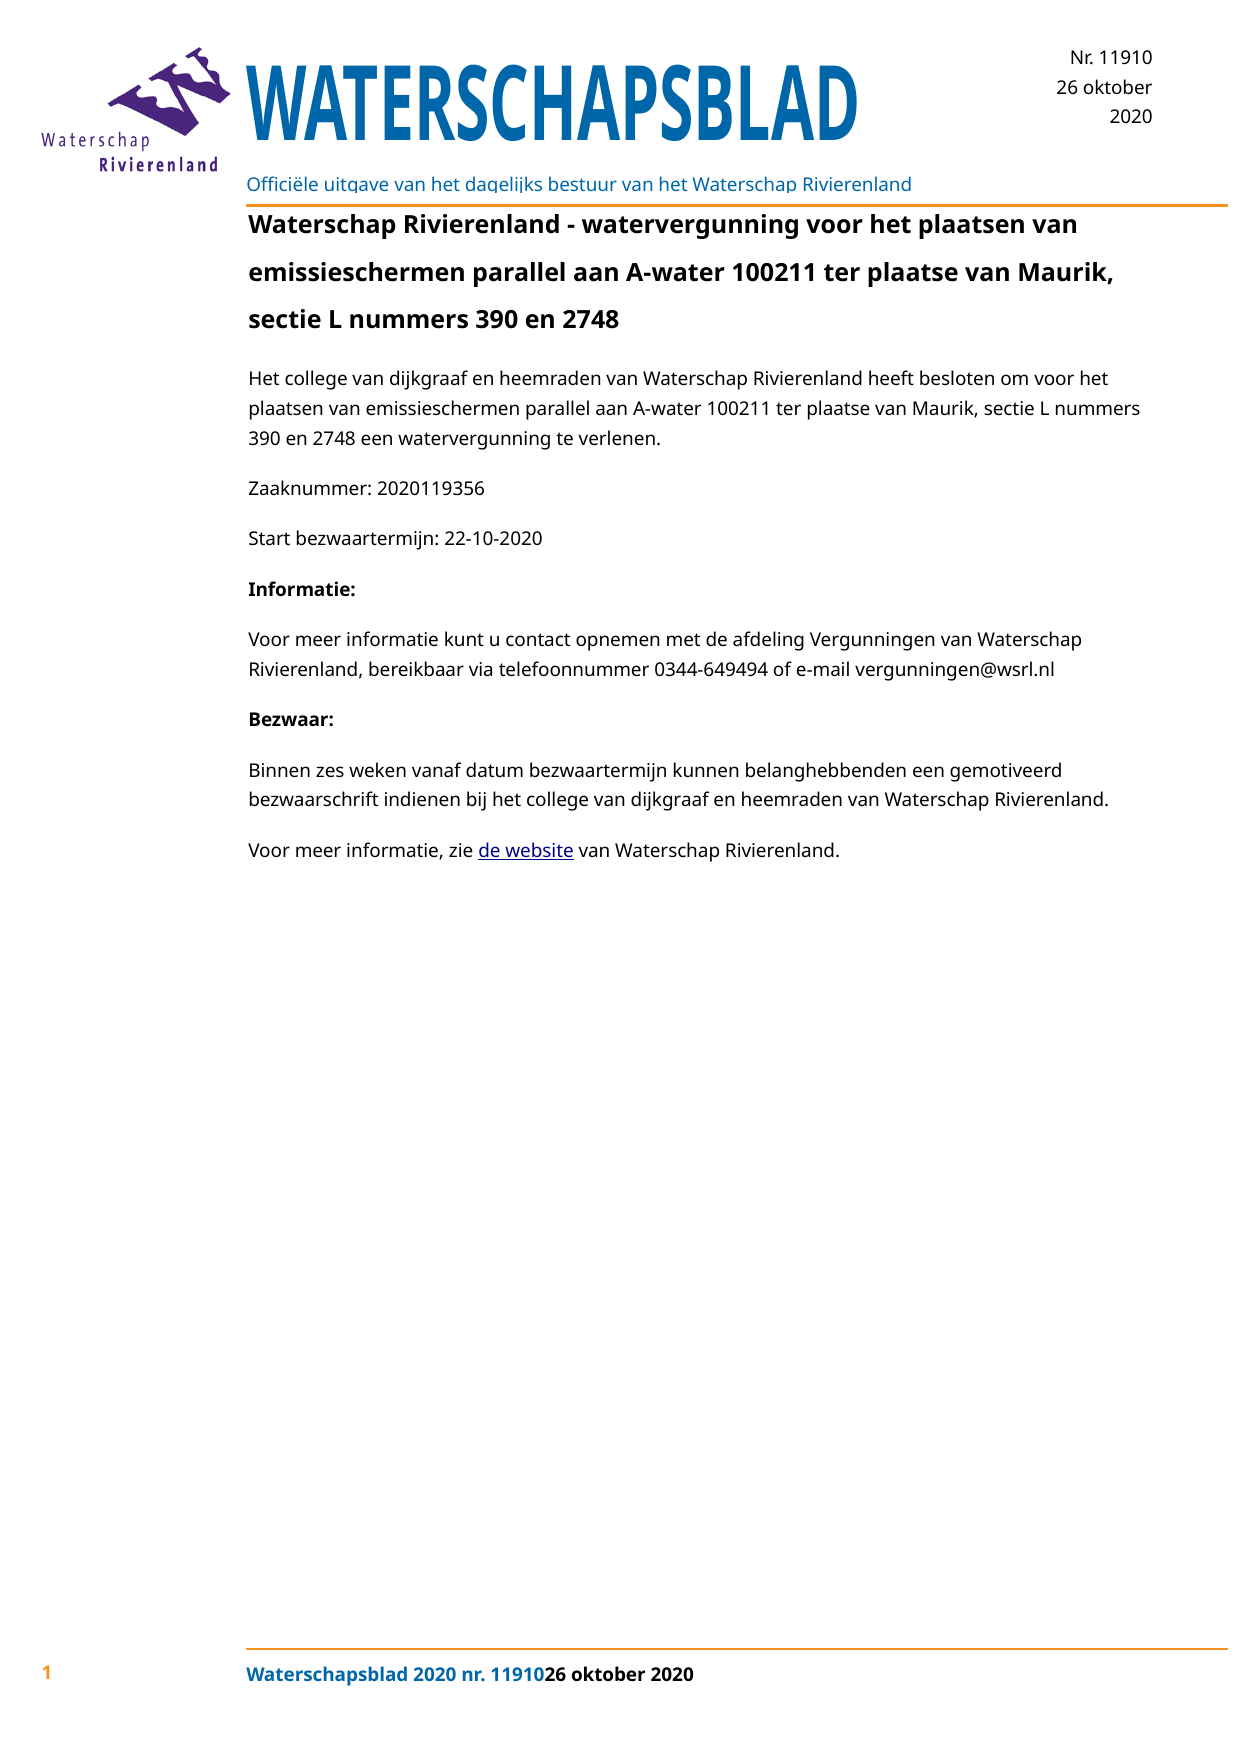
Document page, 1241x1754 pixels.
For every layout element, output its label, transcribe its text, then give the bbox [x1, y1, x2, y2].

text Voor meer informatie kunt u contact opnemen met de afdeling Vergunningen van Waterschap Rivierenland, bereikbaar via telefoonnummer 0344-649494 of e-mail vergunningen@wsrl.nl [248, 626, 1152, 682]
text Waterschap Rivierenland - watervergunning voor het plaatsen van emissieschermen parallel aan A-water 100211 ter plaatse van Maurik, sectie L nummers 390 en 2748 [248, 207, 1152, 336]
text Zaaknummer: 2020119356 [248, 475, 1152, 501]
picture [41, 47, 231, 172]
text Binnen zes weken vanaf datum bezwaartermijn kunnen belanghebbenden een gemotiveerd bezwaarschrift indienen bij het college van dijkgraaf en heemraden van Waterschap Rivierenland. [248, 757, 1152, 812]
text Informatie: [248, 576, 1152, 602]
text Het college van dijkgraaf en heemraden van Waterschap Rivierenland heeft besloten om voor het plaatsen van emissieschermen parallel aan A-water 100211 ter plaatse van Maurik, sectie L nummers 390 en 2748 een watervergunning te verlenen. [248, 366, 1152, 450]
text Start bezwaartermijn: 22-10-2020 [248, 526, 1152, 551]
text Voor meer informatie, zie de website van Waterschap Rivierenland. [248, 837, 1152, 862]
text Bezwaar: [248, 706, 1152, 732]
